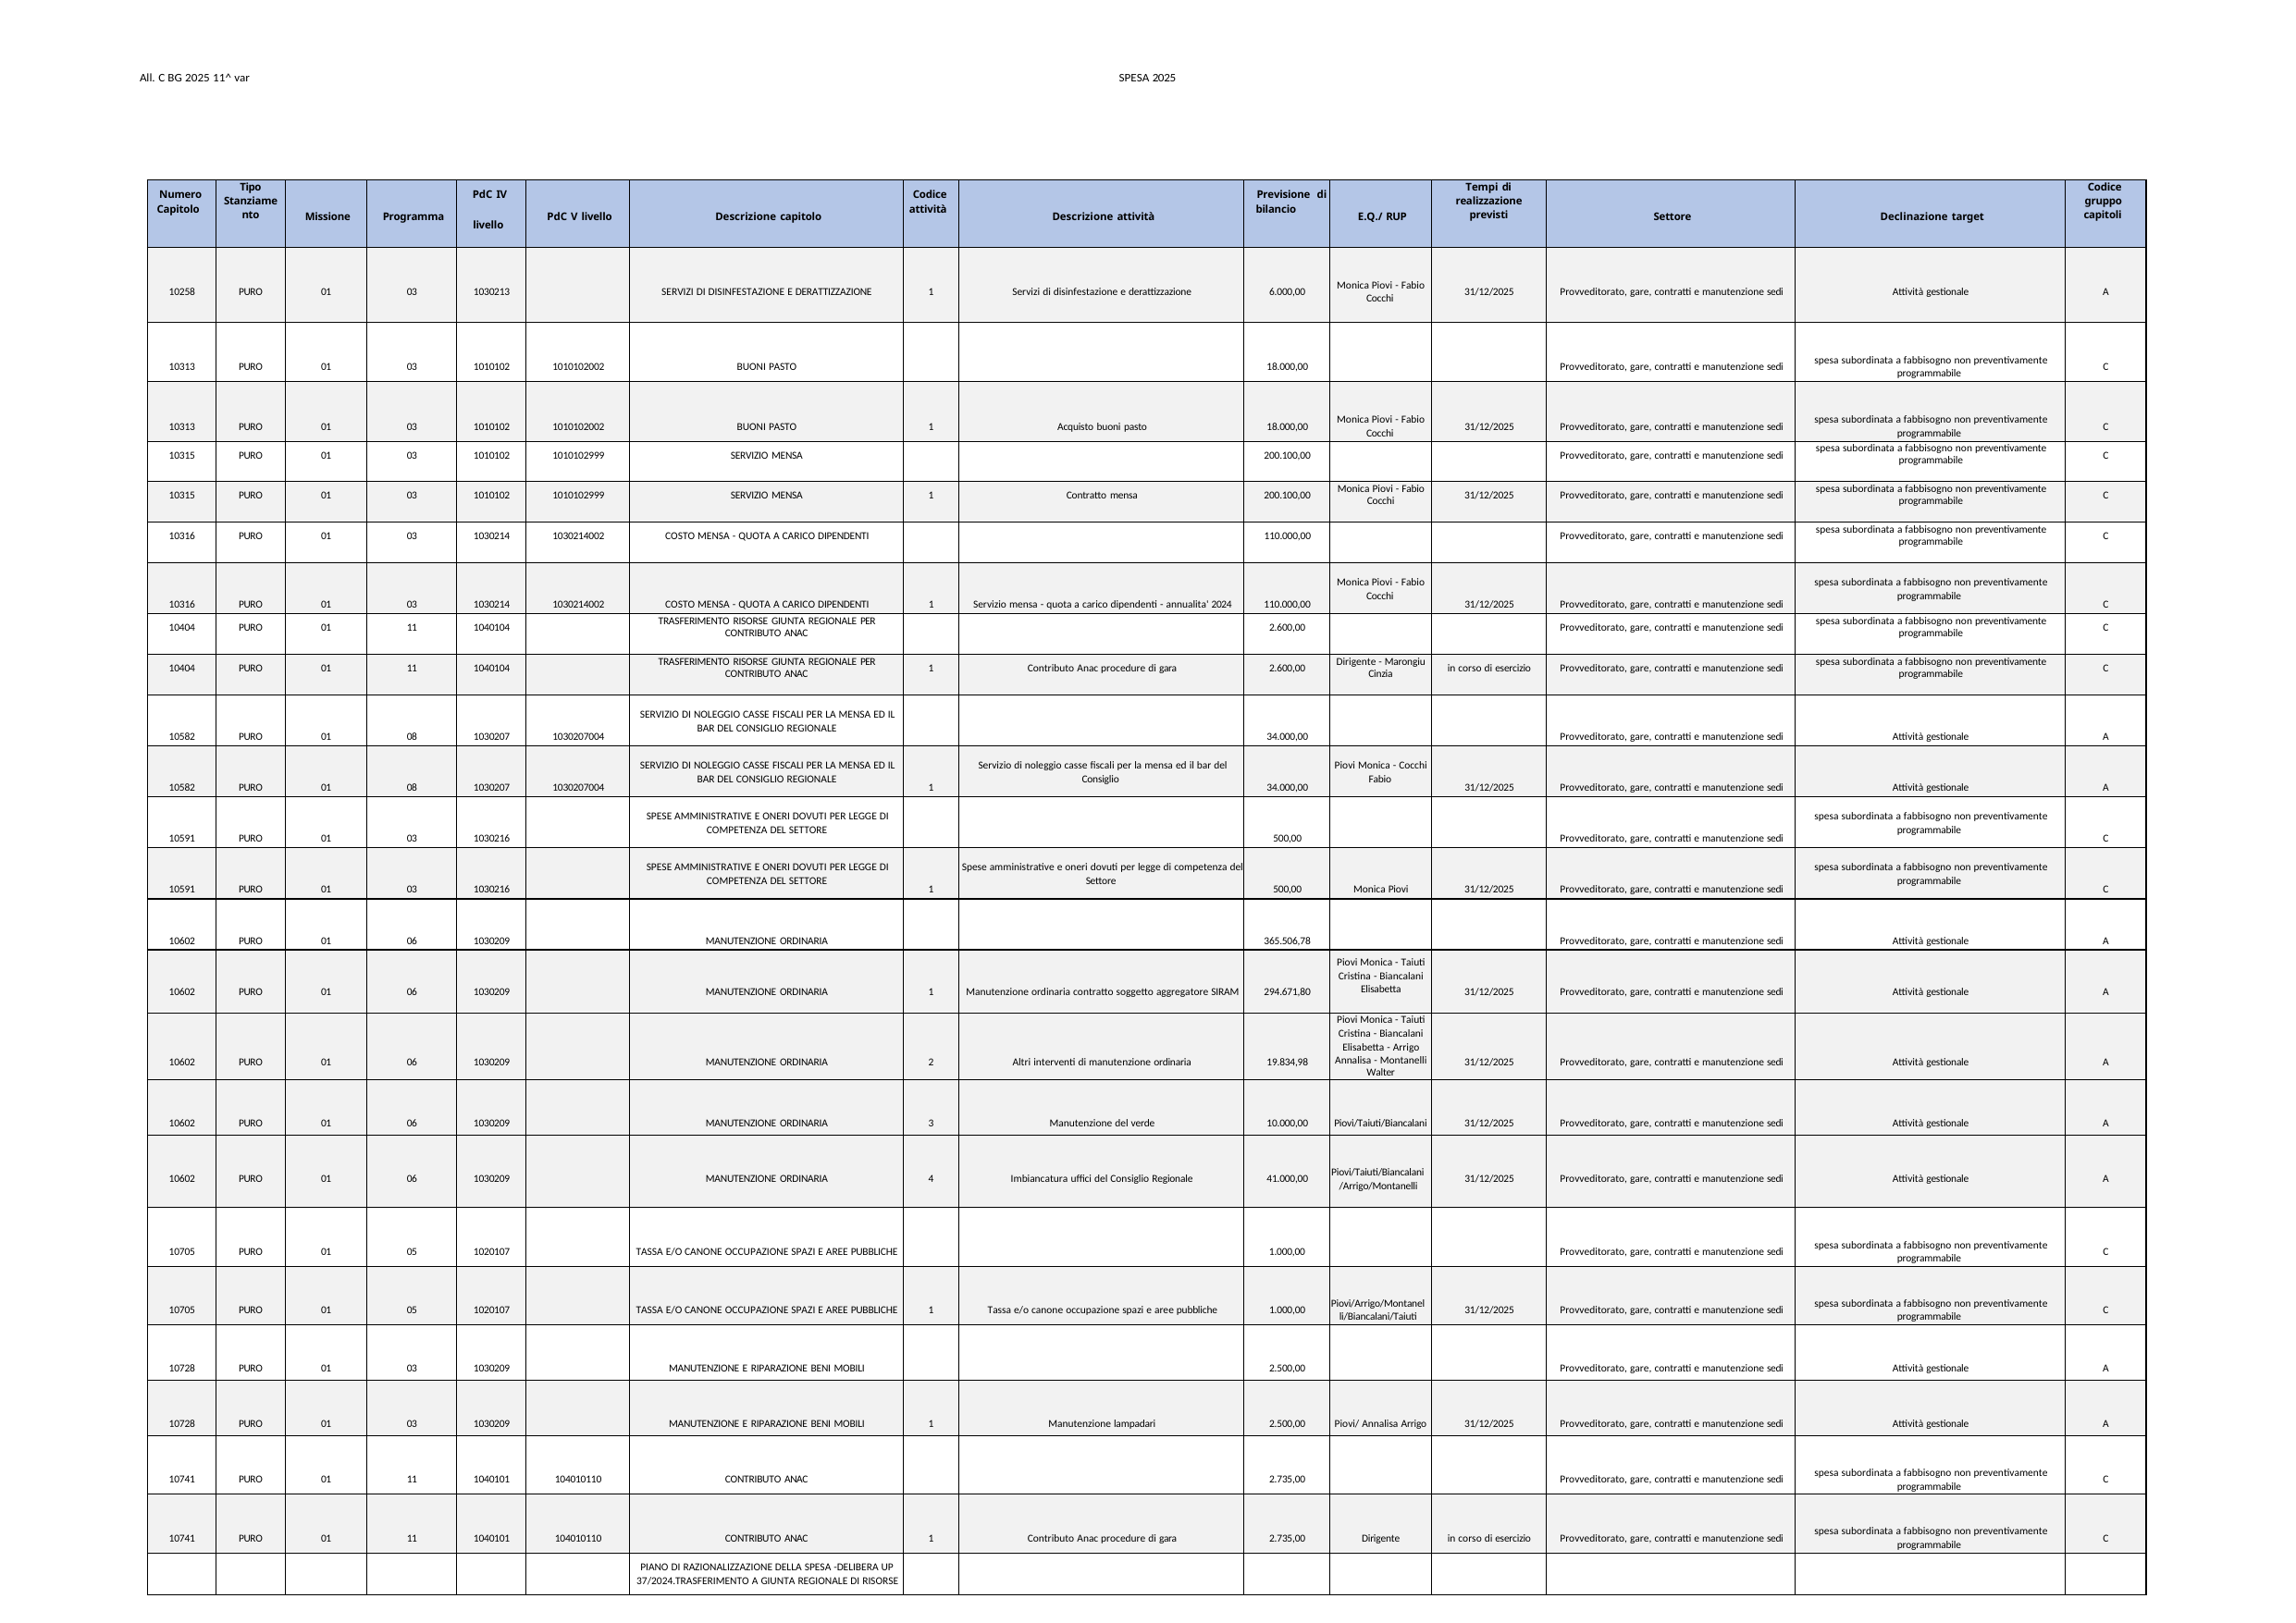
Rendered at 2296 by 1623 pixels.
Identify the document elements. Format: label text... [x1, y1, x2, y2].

table_cell [959, 442, 1243, 481]
table_cell PURO [216, 523, 285, 562]
table_cell A [2066, 1014, 2145, 1079]
table_cell 10313 [148, 323, 216, 381]
table_cell Provveditorato, gare, contratti e manutenzione sedi [1547, 1014, 1795, 1079]
table_cell [526, 1080, 629, 1135]
table_header Missione [286, 180, 366, 247]
table_cell 01 [286, 1136, 366, 1207]
table_cell 1030214 [457, 563, 525, 613]
table_cell 01 [286, 1436, 366, 1494]
table_cell PURO [216, 442, 285, 481]
table_cell [959, 797, 1243, 847]
table_cell [1330, 1554, 1431, 1594]
table_cell MANUTENZIONE ORDINARIA [630, 900, 903, 949]
table_cell [1330, 1436, 1431, 1494]
table_cell MANUTENZIONE ORDINARIA [630, 951, 903, 1012]
table_cell 10404 [148, 614, 216, 654]
table_cell Provveditorato, gare, contratti e manutenzione sedi [1547, 695, 1795, 745]
table_cell 01 [286, 655, 366, 695]
table_cell C [2066, 1436, 2145, 1494]
table_cell 1040104 [457, 655, 525, 695]
table_header Codice gruppo capitoli [2066, 180, 2145, 247]
table_cell spesa subordinata a fabbisogno non preventivamente programmabile [1796, 848, 2065, 898]
table_cell Contratto mensa [959, 482, 1243, 522]
table_cell [959, 695, 1243, 745]
table_cell [1330, 797, 1431, 847]
table_cell 11 [367, 655, 456, 695]
table_cell 200.100,00 [1244, 442, 1329, 481]
table_cell Attività gestionale [1796, 1325, 2065, 1380]
table_cell C [2066, 523, 2145, 562]
table_cell [526, 1554, 629, 1594]
table_cell COSTO MENSA - QUOTA A CARICO DIPENDENTI [630, 523, 903, 562]
table_cell [959, 1208, 1243, 1266]
table_cell 1030209 [457, 1381, 525, 1435]
table_cell [286, 1554, 366, 1594]
table_cell 31/12/2025 [1432, 746, 1546, 796]
table_cell 03 [367, 1325, 456, 1380]
table_cell 10741 [148, 1436, 216, 1494]
table_cell 2.600,00 [1244, 655, 1329, 695]
table_cell Provveditorato, gare, contratti e manutenzione sedi [1547, 655, 1795, 695]
table_cell Piovi Monica - Cocchi Fabio [1330, 746, 1431, 796]
table_cell Piovi/Taiuti/Biancalani [1330, 1080, 1431, 1135]
table_cell 1030209 [457, 951, 525, 1012]
table_header Previsione di bilancio [1244, 180, 1329, 247]
table_cell [1432, 614, 1546, 654]
table_cell 01 [286, 1080, 366, 1135]
table_cell Attività gestionale [1796, 746, 2065, 796]
table_cell 1020107 [457, 1267, 525, 1324]
table_cell [904, 323, 958, 381]
table_cell 31/12/2025 [1432, 563, 1546, 613]
table_cell spesa subordinata a fabbisogno non preventivamente programmabile [1796, 1436, 2065, 1494]
table_cell 10316 [148, 563, 216, 613]
table_cell 1030213 [457, 248, 525, 321]
table_cell 01 [286, 951, 366, 1012]
table_cell TASSA E/O CANONE OCCUPAZIONE SPAZI E AREE PUBBLICHE [630, 1267, 903, 1324]
table_cell Attività gestionale [1796, 1080, 2065, 1135]
table_cell BUONI PASTO [630, 382, 903, 441]
table_cell Provveditorato, gare, contratti e manutenzione sedi [1547, 746, 1795, 796]
table_cell Monica Piovi - Fabio Cocchi [1330, 248, 1431, 321]
table_cell 03 [367, 482, 456, 522]
table_cell 10582 [148, 695, 216, 745]
table_cell spesa subordinata a fabbisogno non preventivamente programmabile [1796, 563, 2065, 613]
table_cell CONTRIBUTO ANAC [630, 1436, 903, 1494]
table_cell 08 [367, 695, 456, 745]
table_cell 6.000,00 [1244, 248, 1329, 321]
table_cell Provveditorato, gare, contratti e manutenzione sedi [1547, 1267, 1795, 1324]
table_cell [367, 1554, 456, 1594]
table_cell Piovi/ Annalisa Arrigo [1330, 1381, 1431, 1435]
table_cell 03 [367, 848, 456, 898]
table_cell 34.000,00 [1244, 746, 1329, 796]
table_cell [526, 248, 629, 321]
table_cell 10602 [148, 1080, 216, 1135]
table_cell Attività gestionale [1796, 1136, 2065, 1207]
table_cell [457, 1554, 525, 1594]
table_cell [904, 900, 958, 949]
table_cell [1432, 1436, 1546, 1494]
table_cell [526, 848, 629, 898]
table_cell PURO [216, 323, 285, 381]
table_cell [959, 523, 1243, 562]
table_cell 10.000,00 [1244, 1080, 1329, 1135]
table_cell Acquisto buoni pasto [959, 382, 1243, 441]
table_header Descrizione capitolo [630, 180, 903, 247]
table_cell 10315 [148, 482, 216, 522]
table_cell 10728 [148, 1325, 216, 1380]
table_cell 1.000,00 [1244, 1208, 1329, 1266]
table_cell 31/12/2025 [1432, 1136, 1546, 1207]
table_cell PURO [216, 655, 285, 695]
table_cell Monica Piovi - Fabio Cocchi [1330, 382, 1431, 441]
table_cell Provveditorato, gare, contratti e manutenzione sedi [1547, 797, 1795, 847]
table_cell C [2066, 1267, 2145, 1324]
table_cell 500,00 [1244, 848, 1329, 898]
table_cell PURO [216, 563, 285, 613]
table_cell 2 [904, 1014, 958, 1079]
table_cell Attività gestionale [1796, 951, 2065, 1012]
table_cell Imbiancatura uffici del Consiglio Regionale [959, 1136, 1243, 1207]
table_cell [1432, 695, 1546, 745]
table_cell A [2066, 746, 2145, 796]
table_cell 01 [286, 1208, 366, 1266]
table_cell [904, 442, 958, 481]
table_cell [959, 614, 1243, 654]
table_cell Manutenzione ordinaria contratto soggetto aggregatore SIRAM [959, 951, 1243, 1012]
table_cell 1030216 [457, 848, 525, 898]
table_cell TRASFERIMENTO RISORSE GIUNTA REGIONALE PER CONTRIBUTO ANAC [630, 655, 903, 695]
table_cell A [2066, 1080, 2145, 1135]
table_cell TASSA E/O CANONE OCCUPAZIONE SPAZI E AREE PUBBLICHE [630, 1208, 903, 1266]
table_cell spesa subordinata a fabbisogno non preventivamente programmabile [1796, 1267, 2065, 1324]
table_cell 1 [904, 248, 958, 321]
table_cell 1 [904, 382, 958, 441]
table_cell [1244, 1554, 1329, 1594]
table_cell 01 [286, 1014, 366, 1079]
table_cell PURO [216, 614, 285, 654]
table_cell 1030216 [457, 797, 525, 847]
table_cell 31/12/2025 [1432, 1014, 1546, 1079]
table_header Tempi di realizzazione previsti [1432, 180, 1546, 247]
table_cell spesa subordinata a fabbisogno non preventivamente programmabile [1796, 382, 2065, 441]
table_cell 200.100,00 [1244, 482, 1329, 522]
table_cell 01 [286, 797, 366, 847]
table_cell SERVIZI DI DISINFESTAZIONE E DERATTIZZAZIONE [630, 248, 903, 321]
table_cell Provveditorato, gare, contratti e manutenzione sedi [1547, 382, 1795, 441]
table_cell TRASFERIMENTO RISORSE GIUNTA REGIONALE PER CONTRIBUTO ANAC [630, 614, 903, 654]
table_cell 05 [367, 1208, 456, 1266]
table_cell [1432, 523, 1546, 562]
table_header Descrizione attività [959, 180, 1243, 247]
table_cell 10705 [148, 1267, 216, 1324]
table_cell 01 [286, 1381, 366, 1435]
table_cell Provveditorato, gare, contratti e manutenzione sedi [1547, 1325, 1795, 1380]
table_cell 01 [286, 1267, 366, 1324]
table_cell Piovi/Taiuti/Biancalani /Arrigo/Montanelli [1330, 1136, 1431, 1207]
table_header Declinazione target [1796, 180, 2065, 247]
table_cell Provveditorato, gare, contratti e manutenzione sedi [1547, 1208, 1795, 1266]
table_cell 06 [367, 1080, 456, 1135]
table_cell 10316 [148, 523, 216, 562]
table_cell Spese amministrative e oneri dovuti per legge di competenza del Settore [959, 848, 1243, 898]
table_cell 2.500,00 [1244, 1381, 1329, 1435]
table_cell PURO [216, 248, 285, 321]
table_cell C [2066, 563, 2145, 613]
table_cell [526, 900, 629, 949]
table_cell 18.000,00 [1244, 323, 1329, 381]
table_cell Dirigente [1330, 1494, 1431, 1552]
table_cell C [2066, 1208, 2145, 1266]
table_cell PURO [216, 1080, 285, 1135]
table_cell 06 [367, 951, 456, 1012]
table_cell [2066, 1554, 2145, 1594]
table_cell 4 [904, 1136, 958, 1207]
table_cell 1010102 [457, 442, 525, 481]
table_cell 1030209 [457, 1136, 525, 1207]
table_cell 01 [286, 1325, 366, 1380]
table_cell 03 [367, 523, 456, 562]
table_cell [1432, 797, 1546, 847]
table_cell 31/12/2025 [1432, 951, 1546, 1012]
table_cell 31/12/2025 [1432, 248, 1546, 321]
table_cell [904, 797, 958, 847]
table_cell 2.500,00 [1244, 1325, 1329, 1380]
table_cell SPESE AMMINISTRATIVE E ONERI DOVUTI PER LEGGE DI COMPETENZA DEL SETTORE [630, 848, 903, 898]
table_cell Provveditorato, gare, contratti e manutenzione sedi [1547, 900, 1795, 949]
table_cell 1030207 [457, 695, 525, 745]
table_cell Provveditorato, gare, contratti e manutenzione sedi [1547, 248, 1795, 321]
table_cell 10582 [148, 746, 216, 796]
table_cell SERVIZIO DI NOLEGGIO CASSE FISCALI PER LA MENSA ED IL BAR DEL CONSIGLIO REGIONALE [630, 695, 903, 745]
table_cell [526, 1325, 629, 1380]
table_cell 31/12/2025 [1432, 1267, 1546, 1324]
table_header Tipo Stanziame nto [216, 180, 285, 247]
table_cell 1030209 [457, 1325, 525, 1380]
table_cell PURO [216, 1436, 285, 1494]
table_cell Attività gestionale [1796, 1014, 2065, 1079]
table_cell Attività gestionale [1796, 248, 2065, 321]
table_cell [1330, 323, 1431, 381]
table_cell 18.000,00 [1244, 382, 1329, 441]
table_cell spesa subordinata a fabbisogno non preventivamente programmabile [1796, 442, 2065, 481]
table_cell MANUTENZIONE ORDINARIA [630, 1080, 903, 1135]
table_cell [959, 900, 1243, 949]
table_cell Provveditorato, gare, contratti e manutenzione sedi [1547, 848, 1795, 898]
table_cell PURO [216, 482, 285, 522]
table_cell 01 [286, 248, 366, 321]
table_cell 1030207 [457, 746, 525, 796]
table_cell spesa subordinata a fabbisogno non preventivamente programmabile [1796, 797, 2065, 847]
table_cell Provveditorato, gare, contratti e manutenzione sedi [1547, 482, 1795, 522]
table_cell 10728 [148, 1381, 216, 1435]
table_cell Monica Piovi - Fabio Cocchi [1330, 482, 1431, 522]
table_cell A [2066, 248, 2145, 321]
table_cell [526, 1136, 629, 1207]
table_cell 01 [286, 614, 366, 654]
table_cell C [2066, 323, 2145, 381]
table_cell C [2066, 614, 2145, 654]
table_cell 10315 [148, 442, 216, 481]
table_cell A [2066, 1325, 2145, 1380]
table_cell PURO [216, 1136, 285, 1207]
table_cell PURO [216, 1494, 285, 1552]
table_cell 11 [367, 1436, 456, 1494]
table_cell Dirigente - Marongiu Cinzia [1330, 655, 1431, 695]
table_cell [526, 655, 629, 695]
table_cell A [2066, 1136, 2145, 1207]
table_cell 104010110 [526, 1436, 629, 1494]
table_cell 104010110 [526, 1494, 629, 1552]
table_cell 10602 [148, 900, 216, 949]
table_cell [959, 323, 1243, 381]
table_cell 1 [904, 951, 958, 1012]
table_cell 31/12/2025 [1432, 1080, 1546, 1135]
table_cell C [2066, 1494, 2145, 1552]
table_cell 1040101 [457, 1436, 525, 1494]
table_cell 1020107 [457, 1208, 525, 1266]
table_cell [1330, 442, 1431, 481]
table_cell Servizio mensa - quota a carico dipendenti - annualita' 2024 [959, 563, 1243, 613]
table_cell [526, 797, 629, 847]
table_cell [1432, 1208, 1546, 1266]
table_cell [904, 1325, 958, 1380]
table_cell in corso di esercizio [1432, 655, 1546, 695]
table_cell [904, 695, 958, 745]
table_cell Provveditorato, gare, contratti e manutenzione sedi [1547, 1136, 1795, 1207]
table_cell Provveditorato, gare, contratti e manutenzione sedi [1547, 442, 1795, 481]
table_cell 2.735,00 [1244, 1494, 1329, 1552]
table_cell [904, 1208, 958, 1266]
table_cell 10741 [148, 1494, 216, 1552]
table_cell 10705 [148, 1208, 216, 1266]
table_cell Piovi Monica - Taiuti Cristina - Biancalani Elisabetta [1330, 951, 1431, 1012]
table_cell 01 [286, 900, 366, 949]
table_cell [148, 1554, 216, 1594]
table_cell 1.000,00 [1244, 1267, 1329, 1324]
table_cell spesa subordinata a fabbisogno non preventivamente programmabile [1796, 482, 2065, 522]
table_cell 1030209 [457, 900, 525, 949]
table_cell Provveditorato, gare, contratti e manutenzione sedi [1547, 1080, 1795, 1135]
table_cell 08 [367, 746, 456, 796]
table_cell 10602 [148, 951, 216, 1012]
table_header Programma [367, 180, 456, 247]
table_cell 1040101 [457, 1494, 525, 1552]
table_cell 31/12/2025 [1432, 382, 1546, 441]
table_cell A [2066, 695, 2145, 745]
table_cell [904, 1554, 958, 1594]
table_cell Provveditorato, gare, contratti e manutenzione sedi [1547, 951, 1795, 1012]
table_cell 10313 [148, 382, 216, 441]
table_cell PURO [216, 695, 285, 745]
table_cell [904, 523, 958, 562]
table_cell 11 [367, 1494, 456, 1552]
table_cell 110.000,00 [1244, 563, 1329, 613]
table_cell 1030207004 [526, 746, 629, 796]
table_cell Piovi/Arrigo/Montanel li/Biancalani/Taiuti [1330, 1267, 1431, 1324]
table_header Numero Capitolo [148, 180, 216, 247]
table_cell Tassa e/o canone occupazione spazi e aree pubbliche [959, 1267, 1243, 1324]
table_cell 1040104 [457, 614, 525, 654]
table_cell Provveditorato, gare, contratti e manutenzione sedi [1547, 1436, 1795, 1494]
table_cell 01 [286, 323, 366, 381]
table_cell MANUTENZIONE E RIPARAZIONE BENI MOBILI [630, 1381, 903, 1435]
table_cell 03 [367, 797, 456, 847]
table_cell spesa subordinata a fabbisogno non preventivamente programmabile [1796, 614, 2065, 654]
table_cell Provveditorato, gare, contratti e manutenzione sedi [1547, 323, 1795, 381]
table_cell [1330, 1325, 1431, 1380]
table_cell 03 [367, 323, 456, 381]
table_cell C [2066, 797, 2145, 847]
table_cell PURO [216, 951, 285, 1012]
table_cell 1 [904, 563, 958, 613]
table_cell 03 [367, 382, 456, 441]
table_cell 06 [367, 1014, 456, 1079]
table_cell 10591 [148, 848, 216, 898]
table_cell 365.506,78 [1244, 900, 1329, 949]
table_cell 1 [904, 746, 958, 796]
table_cell [526, 614, 629, 654]
table_cell spesa subordinata a fabbisogno non preventivamente programmabile [1796, 523, 2065, 562]
table_cell [1330, 523, 1431, 562]
table_cell Servizi di disinfestazione e derattizzazione [959, 248, 1243, 321]
table_cell 03 [367, 1381, 456, 1435]
table_cell [1330, 900, 1431, 949]
table_cell 1010102 [457, 323, 525, 381]
table_cell C [2066, 655, 2145, 695]
table_cell PURO [216, 797, 285, 847]
table_cell 2.735,00 [1244, 1436, 1329, 1494]
table_cell 06 [367, 1136, 456, 1207]
table_cell 01 [286, 382, 366, 441]
table_cell 19.834,98 [1244, 1014, 1329, 1079]
table_cell A [2066, 1381, 2145, 1435]
table_cell Manutenzione del verde [959, 1080, 1243, 1135]
table_cell Manutenzione lampadari [959, 1381, 1243, 1435]
table_cell 03 [367, 442, 456, 481]
table_cell A [2066, 951, 2145, 1012]
table_cell 01 [286, 482, 366, 522]
table_cell Attività gestionale [1796, 1381, 2065, 1435]
table_cell PURO [216, 382, 285, 441]
table_cell Provveditorato, gare, contratti e manutenzione sedi [1547, 614, 1795, 654]
table_cell spesa subordinata a fabbisogno non preventivamente programmabile [1796, 1494, 2065, 1552]
table_cell 1 [904, 482, 958, 522]
table_cell 1010102999 [526, 482, 629, 522]
table_cell Attività gestionale [1796, 695, 2065, 745]
table_cell 1010102002 [526, 323, 629, 381]
table_cell [1432, 1325, 1546, 1380]
table_cell SERVIZIO DI NOLEGGIO CASSE FISCALI PER LA MENSA ED IL BAR DEL CONSIGLIO REGIONALE [630, 746, 903, 796]
table_cell 1010102999 [526, 442, 629, 481]
table_cell 1030214002 [526, 563, 629, 613]
table_cell 3 [904, 1080, 958, 1135]
table_cell C [2066, 848, 2145, 898]
table_cell [1330, 614, 1431, 654]
table_cell Attività gestionale [1796, 900, 2065, 949]
table_cell A [2066, 900, 2145, 949]
table_cell PURO [216, 1208, 285, 1266]
table_cell PIANO DI RAZIONALIZZAZIONE DELLA SPESA -DELIBERA UP 37/2024.TRASFERIMENTO A GIUNTA REGIONALE DI RISORSE [630, 1554, 903, 1594]
table_cell 1 [904, 1494, 958, 1552]
table_cell [526, 1381, 629, 1435]
table_cell 10258 [148, 248, 216, 321]
table_cell [526, 1014, 629, 1079]
table_cell 31/12/2025 [1432, 482, 1546, 522]
table_header Codice attività [904, 180, 958, 247]
table_cell 05 [367, 1267, 456, 1324]
table_cell CONTRIBUTO ANAC [630, 1494, 903, 1552]
table_cell MANUTENZIONE E RIPARAZIONE BENI MOBILI [630, 1325, 903, 1380]
table_cell [959, 1436, 1243, 1494]
table_header Settore [1547, 180, 1795, 247]
table_cell 1 [904, 848, 958, 898]
table_cell 2.600,00 [1244, 614, 1329, 654]
table_cell 01 [286, 848, 366, 898]
table_cell 1030214 [457, 523, 525, 562]
table_cell 1010102 [457, 482, 525, 522]
table_cell [216, 1554, 285, 1594]
table_cell Servizio di noleggio casse fiscali per la mensa ed il bar del Consiglio [959, 746, 1243, 796]
table_cell 10602 [148, 1136, 216, 1207]
table_cell SERVIZIO MENSA [630, 482, 903, 522]
table_cell Piovi Monica - Taiuti Cristina - Biancalani Elisabetta - Arrigo Annalisa - Montanelli Walter [1330, 1014, 1431, 1079]
table_cell 500,00 [1244, 797, 1329, 847]
table_cell 34.000,00 [1244, 695, 1329, 745]
table_cell [1330, 695, 1431, 745]
table_cell 110.000,00 [1244, 523, 1329, 562]
table_cell Monica Piovi [1330, 848, 1431, 898]
table_cell 01 [286, 523, 366, 562]
table_cell 03 [367, 248, 456, 321]
table_cell PURO [216, 1014, 285, 1079]
table_cell 01 [286, 563, 366, 613]
table_cell Contributo Anac procedure di gara [959, 1494, 1243, 1552]
table_cell PURO [216, 1267, 285, 1324]
table_cell [1330, 1208, 1431, 1266]
table_cell [904, 1436, 958, 1494]
table_cell 1010102 [457, 382, 525, 441]
table_cell spesa subordinata a fabbisogno non preventivamente programmabile [1796, 1208, 2065, 1266]
table_cell Provveditorato, gare, contratti e manutenzione sedi [1547, 1494, 1795, 1552]
table_cell SERVIZIO MENSA [630, 442, 903, 481]
table_cell Provveditorato, gare, contratti e manutenzione sedi [1547, 563, 1795, 613]
table_header PdC IV livello [457, 180, 525, 247]
table_cell 11 [367, 614, 456, 654]
table_cell 1030207004 [526, 695, 629, 745]
table_cell [959, 1554, 1243, 1594]
table_cell 10404 [148, 655, 216, 695]
table_cell SPESE AMMINISTRATIVE E ONERI DOVUTI PER LEGGE DI COMPETENZA DEL SETTORE [630, 797, 903, 847]
table_cell Provveditorato, gare, contratti e manutenzione sedi [1547, 1381, 1795, 1435]
table_cell [1432, 323, 1546, 381]
table_cell 01 [286, 442, 366, 481]
table_cell spesa subordinata a fabbisogno non preventivamente programmabile [1796, 655, 2065, 695]
table_cell C [2066, 382, 2145, 441]
table_cell 10591 [148, 797, 216, 847]
table_cell [1432, 442, 1546, 481]
table_cell 41.000,00 [1244, 1136, 1329, 1207]
table_cell MANUTENZIONE ORDINARIA [630, 1136, 903, 1207]
table_cell 31/12/2025 [1432, 848, 1546, 898]
table_cell 01 [286, 695, 366, 745]
table_cell [526, 951, 629, 1012]
table_cell PURO [216, 848, 285, 898]
table_cell PURO [216, 746, 285, 796]
table_cell BUONI PASTO [630, 323, 903, 381]
table_cell Provveditorato, gare, contratti e manutenzione sedi [1547, 523, 1795, 562]
table_cell Altri interventi di manutenzione ordinaria [959, 1014, 1243, 1079]
table_cell [526, 1267, 629, 1324]
table_header PdC V livello [526, 180, 629, 247]
table_cell [1432, 1554, 1546, 1594]
table_cell 06 [367, 900, 456, 949]
table_cell MANUTENZIONE ORDINARIA [630, 1014, 903, 1079]
table_cell [1432, 900, 1546, 949]
table_cell 1 [904, 1267, 958, 1324]
table_cell 294.671,80 [1244, 951, 1329, 1012]
table_cell 1030214002 [526, 523, 629, 562]
table_cell 1030209 [457, 1014, 525, 1079]
table_cell C [2066, 442, 2145, 481]
table_cell Contributo Anac procedure di gara [959, 655, 1243, 695]
table_cell PURO [216, 900, 285, 949]
table_cell in corso di esercizio [1432, 1494, 1546, 1552]
table_cell [959, 1325, 1243, 1380]
table_cell 1 [904, 655, 958, 695]
table_cell C [2066, 482, 2145, 522]
table_cell 01 [286, 746, 366, 796]
table_cell 1030209 [457, 1080, 525, 1135]
table_cell [904, 614, 958, 654]
table_header E.Q./ RUP [1330, 180, 1431, 247]
table_cell 01 [286, 1494, 366, 1552]
table_cell 10602 [148, 1014, 216, 1079]
table_cell PURO [216, 1381, 285, 1435]
table_cell 1010102002 [526, 382, 629, 441]
table_cell 1 [904, 1381, 958, 1435]
table_cell 03 [367, 563, 456, 613]
table_cell Monica Piovi - Fabio Cocchi [1330, 563, 1431, 613]
table_cell spesa subordinata a fabbisogno non preventivamente programmabile [1796, 323, 2065, 381]
table_cell 31/12/2025 [1432, 1381, 1546, 1435]
table_cell [1796, 1554, 2065, 1594]
table_cell PURO [216, 1325, 285, 1380]
table_cell [1547, 1554, 1795, 1594]
table_cell [526, 1208, 629, 1266]
table_cell COSTO MENSA - QUOTA A CARICO DIPENDENTI [630, 563, 903, 613]
